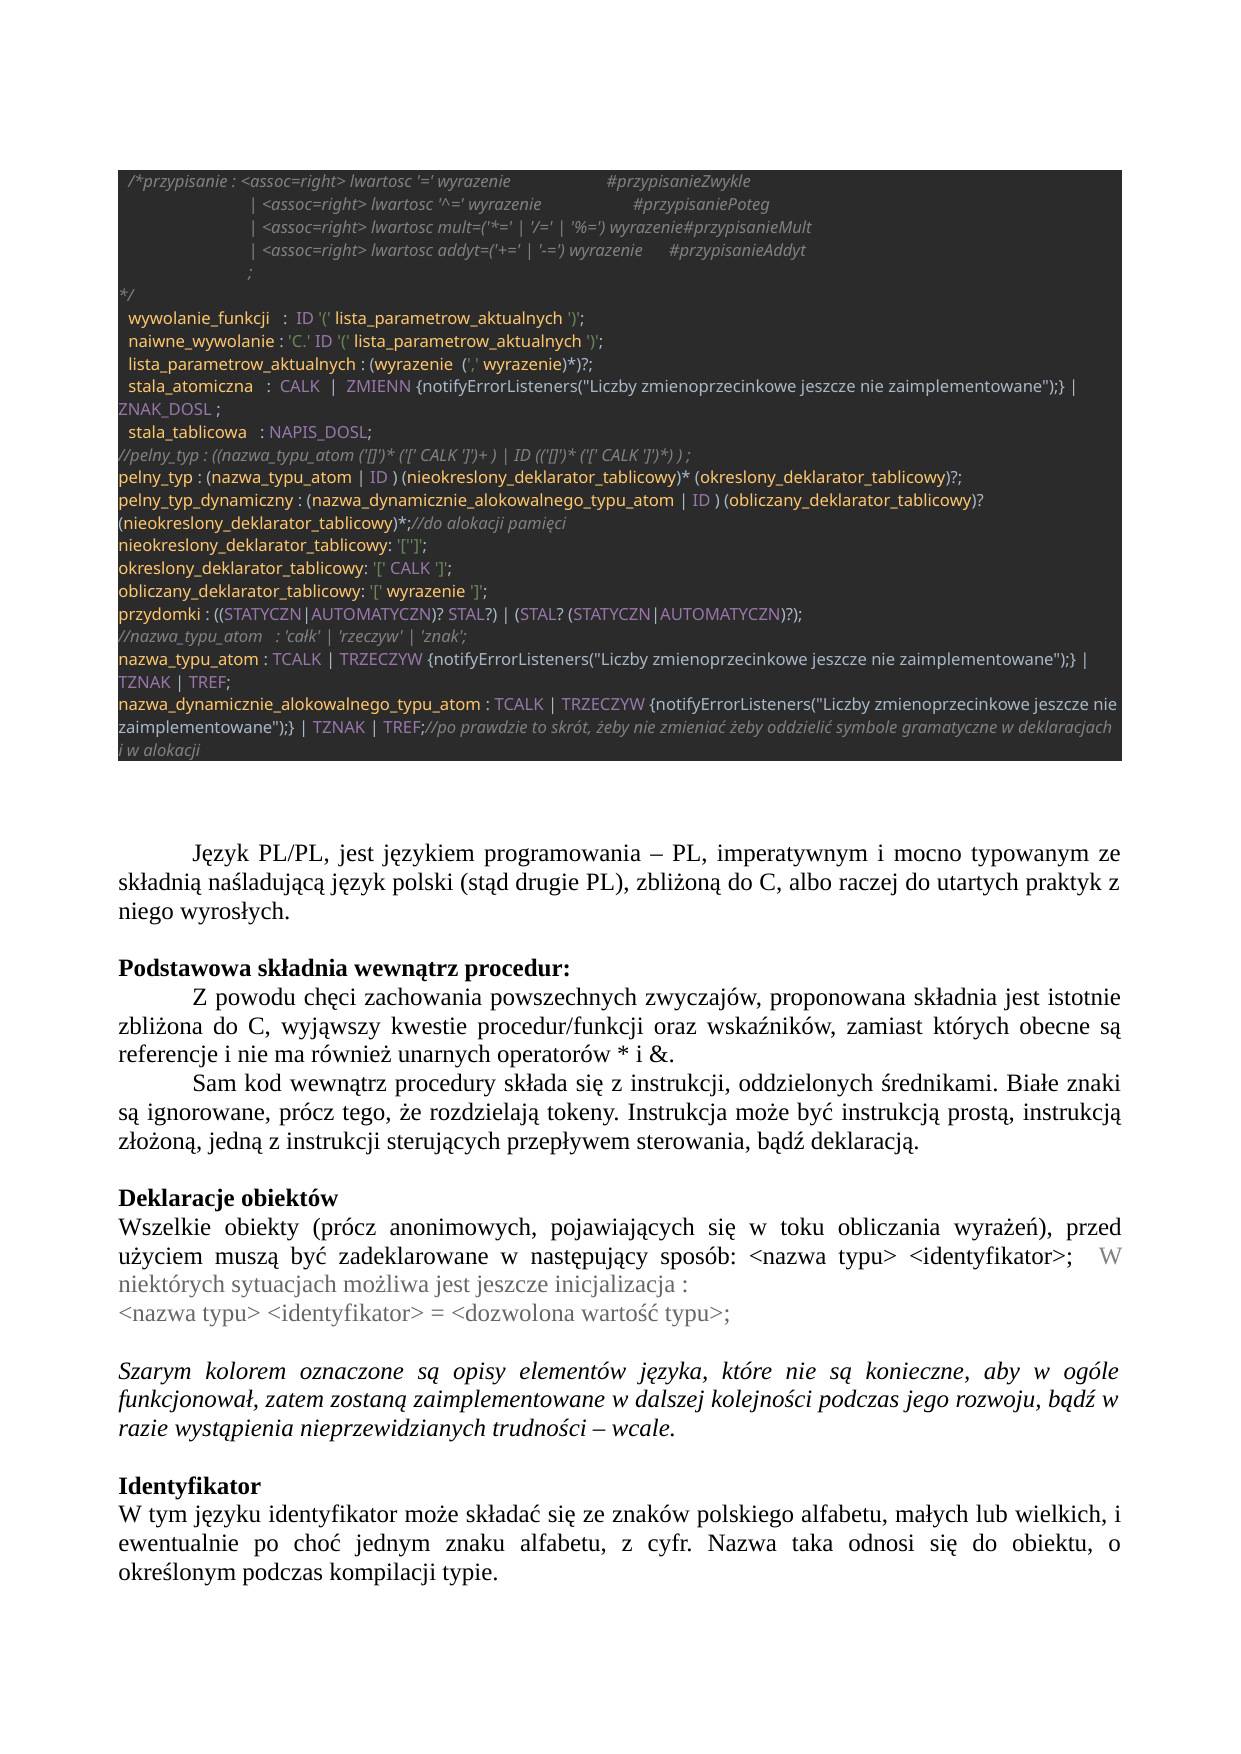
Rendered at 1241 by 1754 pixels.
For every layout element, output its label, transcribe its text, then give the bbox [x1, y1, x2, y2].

text | <assoc=right> lwartosc addyt=('+=' | '-=') wyrazenie #przypisanieAddyt [118, 238, 1122, 261]
text pelny_typ_dynamiczny : (nazwa_dynamicznie_alokowalnego_typu_atom | ID ) (obliczany_deklarator_tablicowy)? (nieokreslony_deklarator_tablicowy)*;//do alokacji pamięci [118, 489, 1122, 534]
text lista_parametrow_aktualnych : (wyrazenie (',' wyrazenie)*)?; [118, 352, 1122, 375]
text Deklaracje obiektów [118, 1183, 1122, 1212]
text | <assoc=right> lwartosc '^=' wyrazenie #przypisaniePoteg [118, 192, 1122, 215]
text | <assoc=right> lwartosc mult=('*=' | '/=' | '%=') wyrazenie#przypisanieMult [118, 215, 1122, 238]
text pelny_typ : (nazwa_typu_atom | ID ) (nieokreslony_deklarator_tablicowy)* (okreslony_deklarator_tablicowy)?; [118, 466, 1122, 489]
text <nazwa typu> <identyfikator> = <dozwolona wartość typu>; [118, 1298, 1122, 1327]
text Identyfikator [118, 1471, 1122, 1499]
text W tym języku identyfikator może składać się ze znaków polskiego alfabetu, małych lub wielkich, i ewentualnie po choć jednym znaku alfabetu, z cyfr. Nazwa taka odnosi się do obiektu, o określonym podczas kompilacji typie. [118, 1499, 1122, 1586]
text nieokreslony_deklarator_tablicowy: '['']'; [118, 534, 1122, 557]
text */ [118, 284, 1122, 306]
text stala_atomiczna : CALK | ZMIENN {notifyErrorListeners("Liczby zmienoprzecinkowe jeszcze nie zaimplementowane");} | ZNAK_DOSL ; [118, 375, 1122, 420]
text //pelny_typ : ((nazwa_typu_atom ('[]')* ('[' CALK ']')+ ) | ID (('[]')* ('[' CALK ']')*) ) ; [118, 443, 1122, 466]
text //nazwa_typu_atom : 'całk' | 'rzeczyw' | 'znak'; [118, 625, 1122, 648]
text ; [118, 261, 1122, 284]
text /*przypisanie : <assoc=right> lwartosc '=' wyrazenie #przypisanieZwykle [118, 170, 1122, 192]
text okreslony_deklarator_tablicowy: '[' CALK ']'; [118, 557, 1122, 579]
text Podstawowa składnia wewnątrz procedur: [118, 953, 1122, 982]
text Szarym kolorem oznaczone są opisy elementów języka, które nie są konieczne, aby w ogóle funkcjonował, zatem zostaną zaimplementowane w dalszej kolejności podczas jego rozwoju, bądź w razie wystąpienia nieprzewidzianych trudności – wcale. [118, 1356, 1122, 1442]
text wywolanie_funkcji : ID '(' lista_parametrow_aktualnych ')'; [118, 306, 1122, 329]
text Sam kod wewnątrz procedury składa się z instrukcji, oddzielonych średnikami. Białe znaki są ignorowane, prócz tego, że rozdzielają tokeny. Instrukcja może być instrukcją prostą, instrukcją złożoną, jedną z instrukcji sterujących przepływem sterowania, bądź deklaracją. [118, 1068, 1122, 1154]
text stala_tablicowa : NAPIS_DOSL; [118, 420, 1122, 443]
text Z powodu chęci zachowania powszechnych zwyczajów, proponowana składnia jest istotnie zbliżona do C, wyjąwszy kwestie procedur/funkcji oraz wskaźników, zamiast których obecne są referencje i nie ma również unarnych operatorów * i &. [118, 982, 1122, 1068]
text Język PL/PL, jest językiem programowania – PL, imperatywnym i mocno typowanym ze składnią naśladującą język polski (stąd drugie PL), zbliżoną do C, albo raczej do utartych praktyk z niego wyrosłych. [118, 838, 1122, 924]
text nazwa_typu_atom : TCALK | TRZECZYW {notifyErrorListeners("Liczby zmienoprzecinkowe jeszcze nie zaimplementowane");} | TZNAK | TREF; [118, 648, 1122, 693]
text obliczany_deklarator_tablicowy: '[' wyrazenie ']'; [118, 579, 1122, 602]
text nazwa_dynamicznie_alokowalnego_typu_atom : TCALK | TRZECZYW {notifyErrorListeners("Liczby zmienoprzecinkowe jeszcze nie zaimplementowane");} | TZNAK | TREF;//po prawdzie to skrót, żeby nie zmieniać żeby oddzielić symbole gramatyczne w deklaracjach i w alokacji [118, 693, 1122, 761]
text Wszelkie obiekty (prócz anonimowych, pojawiających się w toku obliczania wyrażeń), przed użyciem muszą być zadeklarowane w następujący sposób: <nazwa typu> <identyfikator>; W niektórych sytuacjach możliwa jest jeszcze inicjalizacja : [118, 1212, 1122, 1298]
text przydomki : ((STATYCZN|AUTOMATYCZN)? STAL?) | (STAL? (STATYCZN|AUTOMATYCZN)?); [118, 602, 1122, 625]
text naiwne_wywolanie : 'C.' ID '(' lista_parametrow_aktualnych ')'; [118, 329, 1122, 352]
